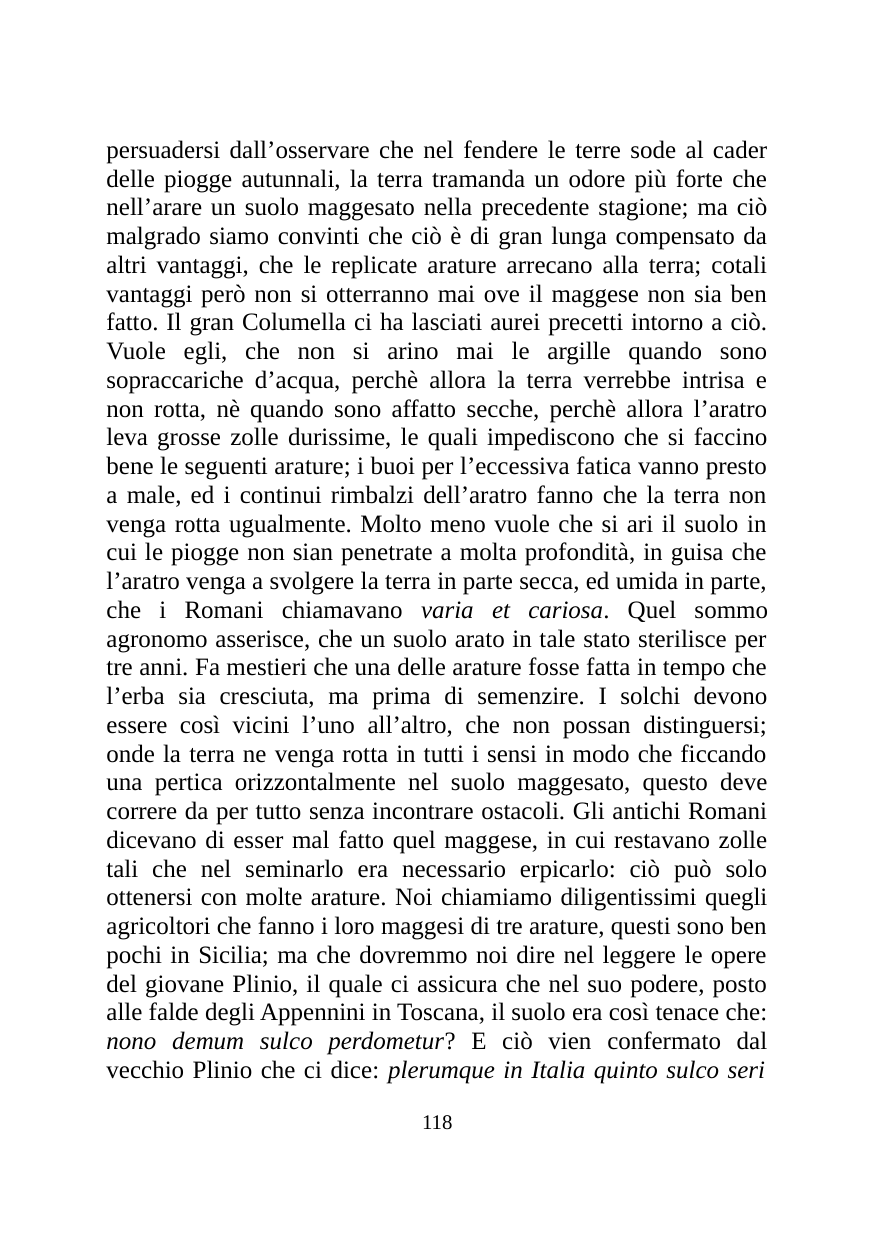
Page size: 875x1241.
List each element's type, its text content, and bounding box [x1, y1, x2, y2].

text persuadersi dall’osservare che nel fendere le terre sode al cader delle piogge autunnali, la terra tramanda un odore più forte che nell’arare un suolo maggesato nella precedente stagione; ma ciò malgrado siamo convinti che ciò è di gran lunga compensato da altri vantaggi, che le replicate arature arrecano alla terra; cotali vantaggi però non si otterranno mai ove il maggese non sia ben fatto. Il gran Columella ci ha lasciati aurei precetti intorno a ciò. Vuole egli, che non si arino mai le argille quando sono sopraccariche d’acqua, perchè allora la terra verrebbe intrisa e non rotta, nè quando sono affatto secche, perchè allora l’aratro leva grosse zolle durissime, le quali impediscono che si faccino bene le seguenti arature; i buoi per l’eccessiva fatica vanno presto a male, ed i continui rimbalzi dell’aratro fanno che la terra non venga rotta ugualmente. Molto meno vuole che si ari il suolo in cui le piogge non sian penetrate a molta profondità, in guisa che l’aratro venga a svolgere la terra in parte secca, ed umida in parte, che i Romani chiamavano varia et cariosa. Quel sommo agronomo asserisce, che un suolo arato in tale stato sterilisce per tre anni. Fa mestieri che una delle arature fosse fatta in tempo che l’erba sia cresciuta, ma prima di semenzire. I solchi devono essere così vicini l’uno all’altro, che non possan distinguersi; onde la terra ne venga rotta in tutti i sensi in modo che ficcando una pertica orizzontalmente nel suolo maggesato, questo deve correre da per tutto senza incontrare ostacoli. Gli antichi Romani dicevano di esser mal fatto quel maggese, in cui restavano zolle tali che nel seminarlo era necessario erpicarlo: ciò può solo ottenersi con molte arature. Noi chiamiamo diligentissimi quegli agricoltori che fanno i loro maggesi di tre arature, questi sono ben pochi in Sicilia; ma che dovremmo noi dire nel leggere le opere del giovane Plinio, il quale ci assicura che nel suo podere, posto alle falde degli Appennini in Toscana, il suolo era così tenace che: nono demum sulco perdometur? E ciò vien confermato dal vecchio Plinio che ci dice: plerumque in Italia quinto sulco seri [106, 135, 768, 1084]
